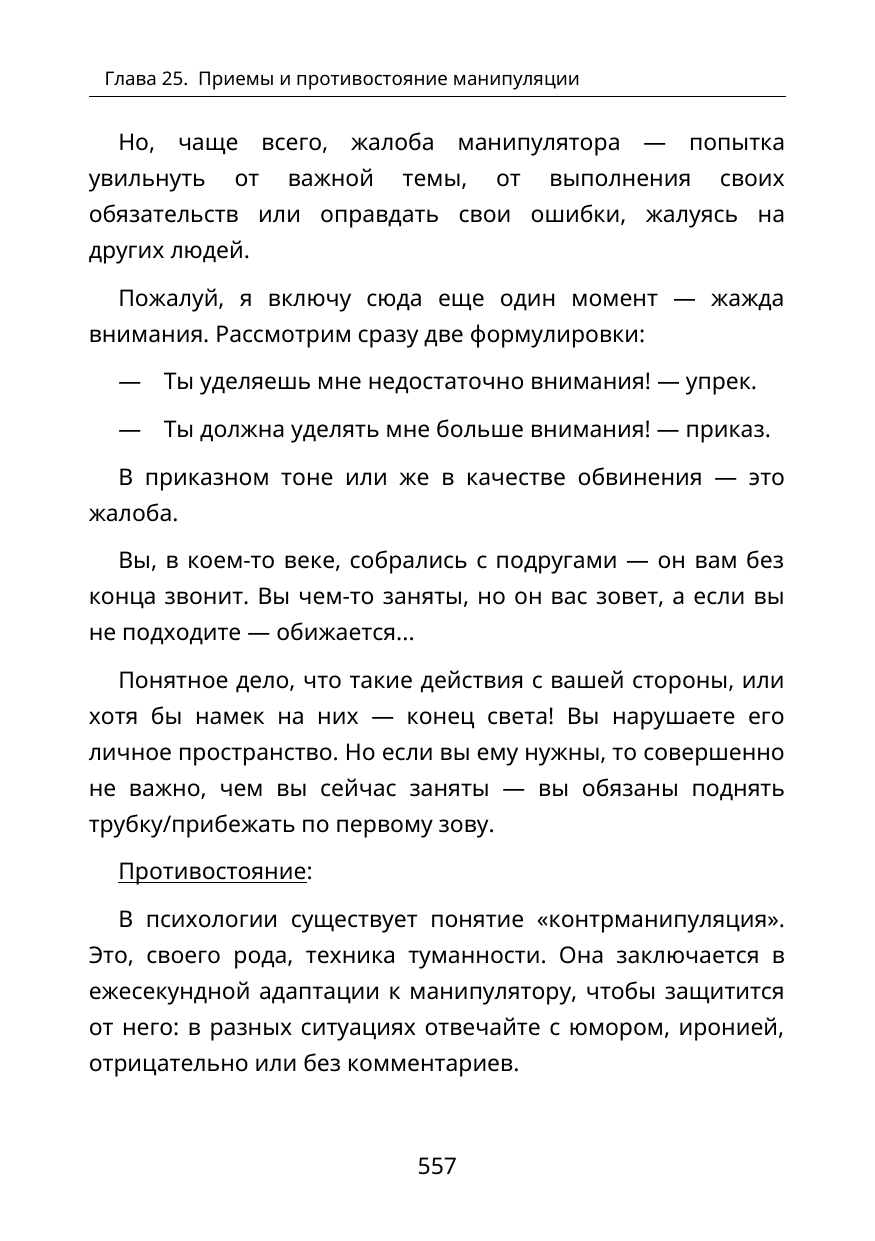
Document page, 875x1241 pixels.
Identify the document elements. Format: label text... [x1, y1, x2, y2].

text Пожалуй, я включу сюда еще один момент — жажда внимания. Рассмотрим сразу две формулировки: [88, 282, 786, 349]
text В психологии существует понятие «контрманипуляция». Это, своего рода, техника туманности. Она заключается в ежесекундной адаптации к манипулятору, чтобы защитится от него: в разных ситуациях отвечайте с юмором, иронией, отрицательно или без комментариев. [88, 903, 786, 1078]
text Но, чаще всего, жалоба манипулятора — попытка увильнуть от важной темы, от выполнения своих обязательств или оправдать свои ошибки, жалуясь на других людей. [88, 126, 786, 265]
text В приказном тоне или же в качестве обвинения — это жалоба. [88, 461, 786, 528]
list Ты уделяешь мне недостаточно внимания! — упрек. [88, 365, 786, 396]
text Понятное дело, что такие действия с вашей стороны, или хотя бы намек на них — конец света! Вы нарушаете его личное пространство. Но если вы ему нужны, то совершенно не важно, чем вы сейчас заняты — вы обязаны поднять трубку/прибежать по первому зову. [88, 664, 786, 839]
list Ты должна уделять мне больше внимания! — приказ. [88, 413, 786, 444]
text Вы, в коем-то веке, собрались с подругами — он вам без конца звонит. Вы чем-то заняты, но он вас зовет, а если вы не подходите — обижается... [88, 544, 786, 647]
text Противостояние: [88, 855, 786, 887]
